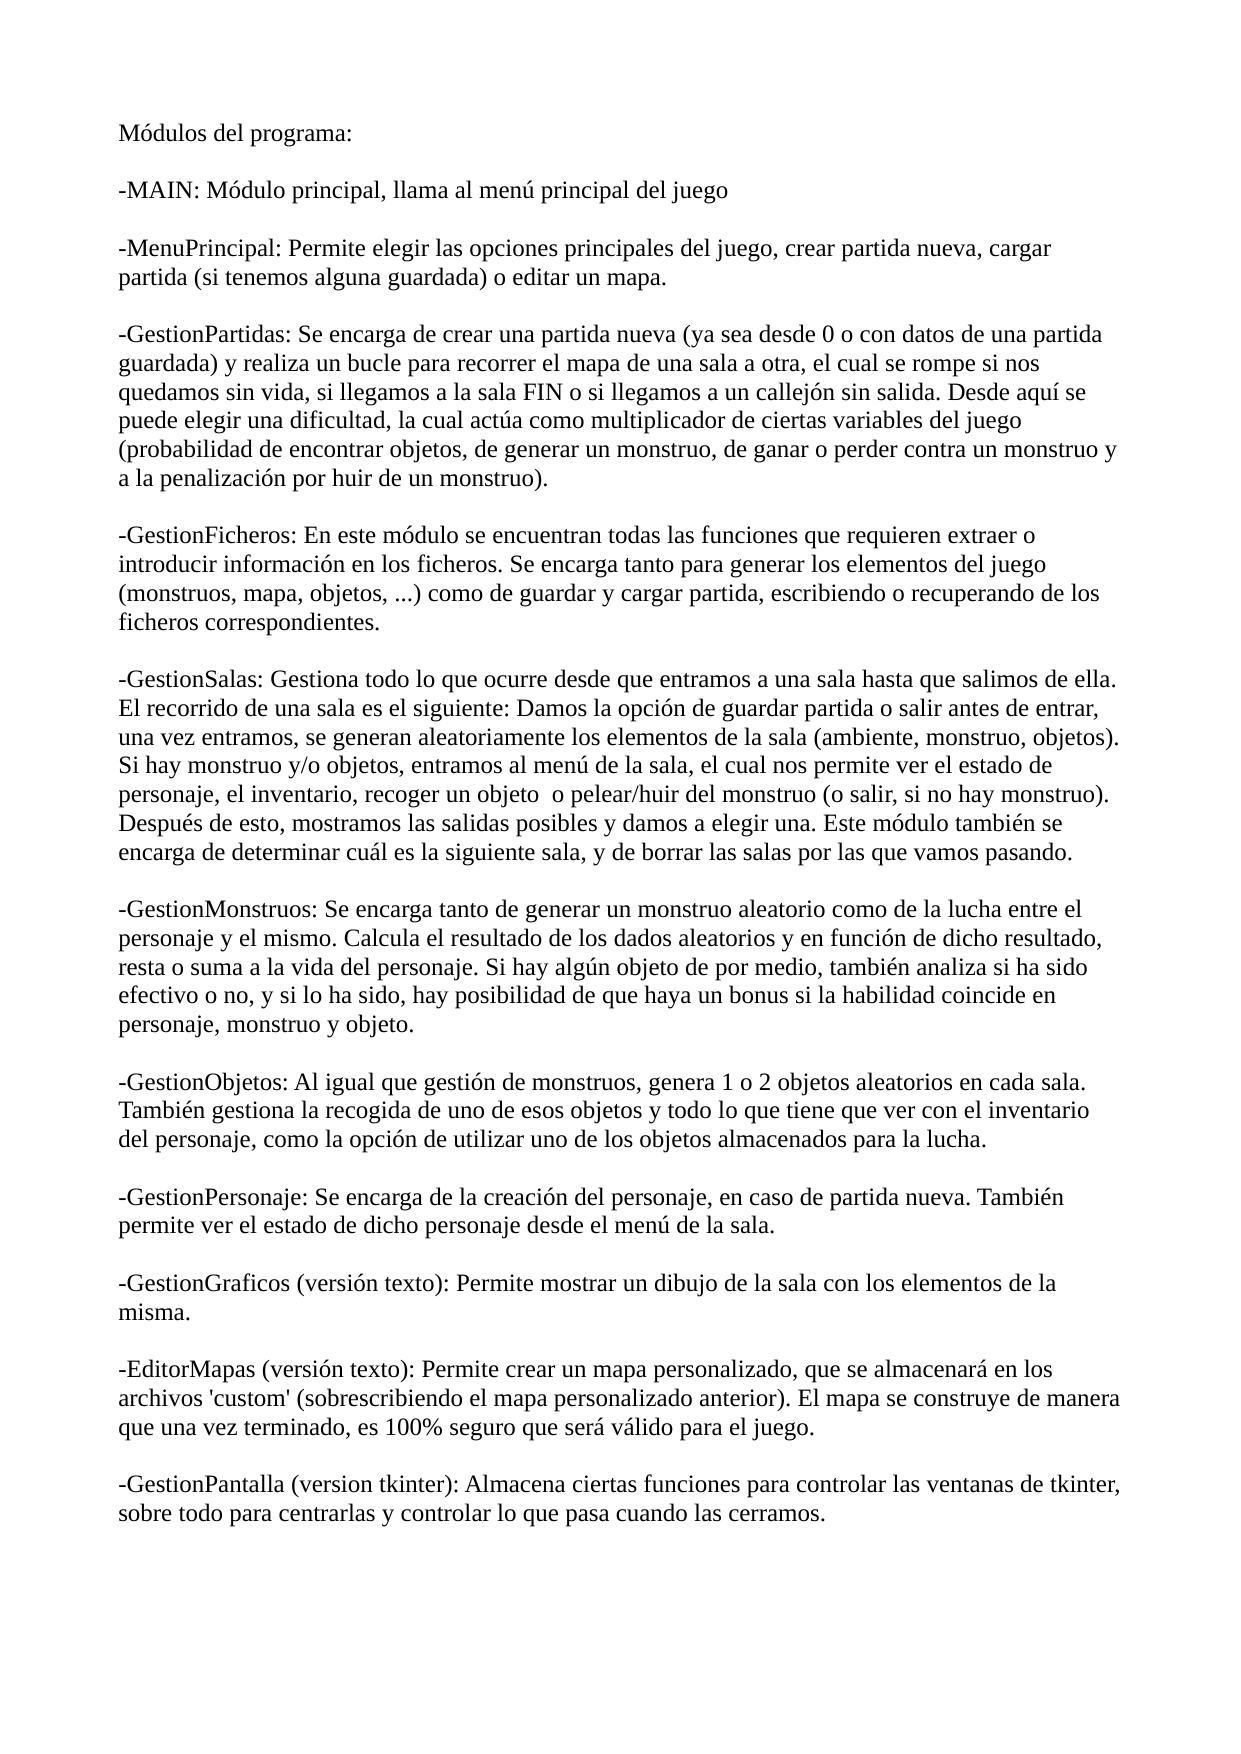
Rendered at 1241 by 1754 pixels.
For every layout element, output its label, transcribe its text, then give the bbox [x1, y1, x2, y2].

text -GestionObjetos: Al igual que gestión de monstruos, genera 1 o 2 objetos aleatorios en cada sala. También gestiona la recogida de uno de esos objetos y todo lo que tiene que ver con el inventario del personaje, como la opción de utilizar uno de los objetos almacenados para la lucha. [118, 1067, 1122, 1153]
text -GestionFicheros: En este módulo se encuentran todas las funciones que requieren extraer o introducir información en los ficheros. Se encarga tanto para generar los elementos del juego (monstruos, mapa, objetos, ...) como de guardar y cargar partida, escribiendo o recuperando de los ficheros correspondientes. [118, 521, 1122, 636]
text -GestionPersonaje: Se encarga de la creación del personaje, en caso de partida nueva. También permite ver el estado de dicho personaje desde el menú de la sala. [118, 1182, 1122, 1239]
text -EditorMapas (versión texto): Permite crear un mapa personalizado, que se almacenará en los archivos 'custom' (sobrescribiendo el mapa personalizado anterior). El mapa se construye de manera que una vez terminado, es 100% seguro que será válido para el juego. [118, 1354, 1122, 1441]
text -MenuPrincipal: Permite elegir las opciones principales del juego, crear partida nueva, cargar partida (si tenemos alguna guardada) o editar un mapa. [118, 233, 1122, 291]
text -MAIN: Módulo principal, llama al menú principal del juego [118, 176, 1122, 204]
text -GestionPantalla (version tkinter): Almacena ciertas funciones para controlar las ventanas de tkinter, sobre todo para centrarlas y controlar lo que pasa cuando las cerramos. [118, 1469, 1122, 1527]
text Módulos del programa: [118, 118, 1122, 147]
text -GestionSalas: Gestiona todo lo que ocurre desde que entramos a una sala hasta que salimos de ella. El recorrido de una sala es el siguiente: Damos la opción de guardar partida o salir antes de entrar, una vez entramos, se generan aleatoriamente los elementos de la sala (ambiente, monstruo, objetos). Si hay monstruo y/o objetos, entramos al menú de la sala, el cual nos permite ver el estado de personaje, el inventario, recoger un objeto o pelear/huir del monstruo (o salir, si no hay monstruo). Después de esto, mostramos las salidas posibles y damos a elegir una. Este módulo también se encarga de determinar cuál es la siguiente sala, y de borrar las salas por las que vamos pasando. [118, 664, 1122, 866]
text -GestionPartidas: Se encarga de crear una partida nueva (ya sea desde 0 o con datos de una partida guardada) y realiza un bucle para recorrer el mapa de una sala a otra, el cual se rompe si nos quedamos sin vida, si llegamos a la sala FIN o si llegamos a un callejón sin salida. Desde aquí se puede elegir una dificultad, la cual actúa como multiplicador de ciertas variables del juego (probabilidad de encontrar objetos, de generar un monstruo, de ganar o perder contra un monstruo y a la penalización por huir de un monstruo). [118, 319, 1122, 492]
text -GestionGraficos (versión texto): Permite mostrar un dibujo de la sala con los elementos de la misma. [118, 1268, 1122, 1326]
text -GestionMonstruos: Se encarga tanto de generar un monstruo aleatorio como de la lucha entre el personaje y el mismo. Calcula el resultado de los dados aleatorios y en función de dicho resultado, resta o suma a la vida del personaje. Si hay algún objeto de por medio, también analiza si ha sido efectivo o no, y si lo ha sido, hay posibilidad de que haya un bonus si la habilidad coincide en personaje, monstruo y objeto. [118, 894, 1122, 1038]
